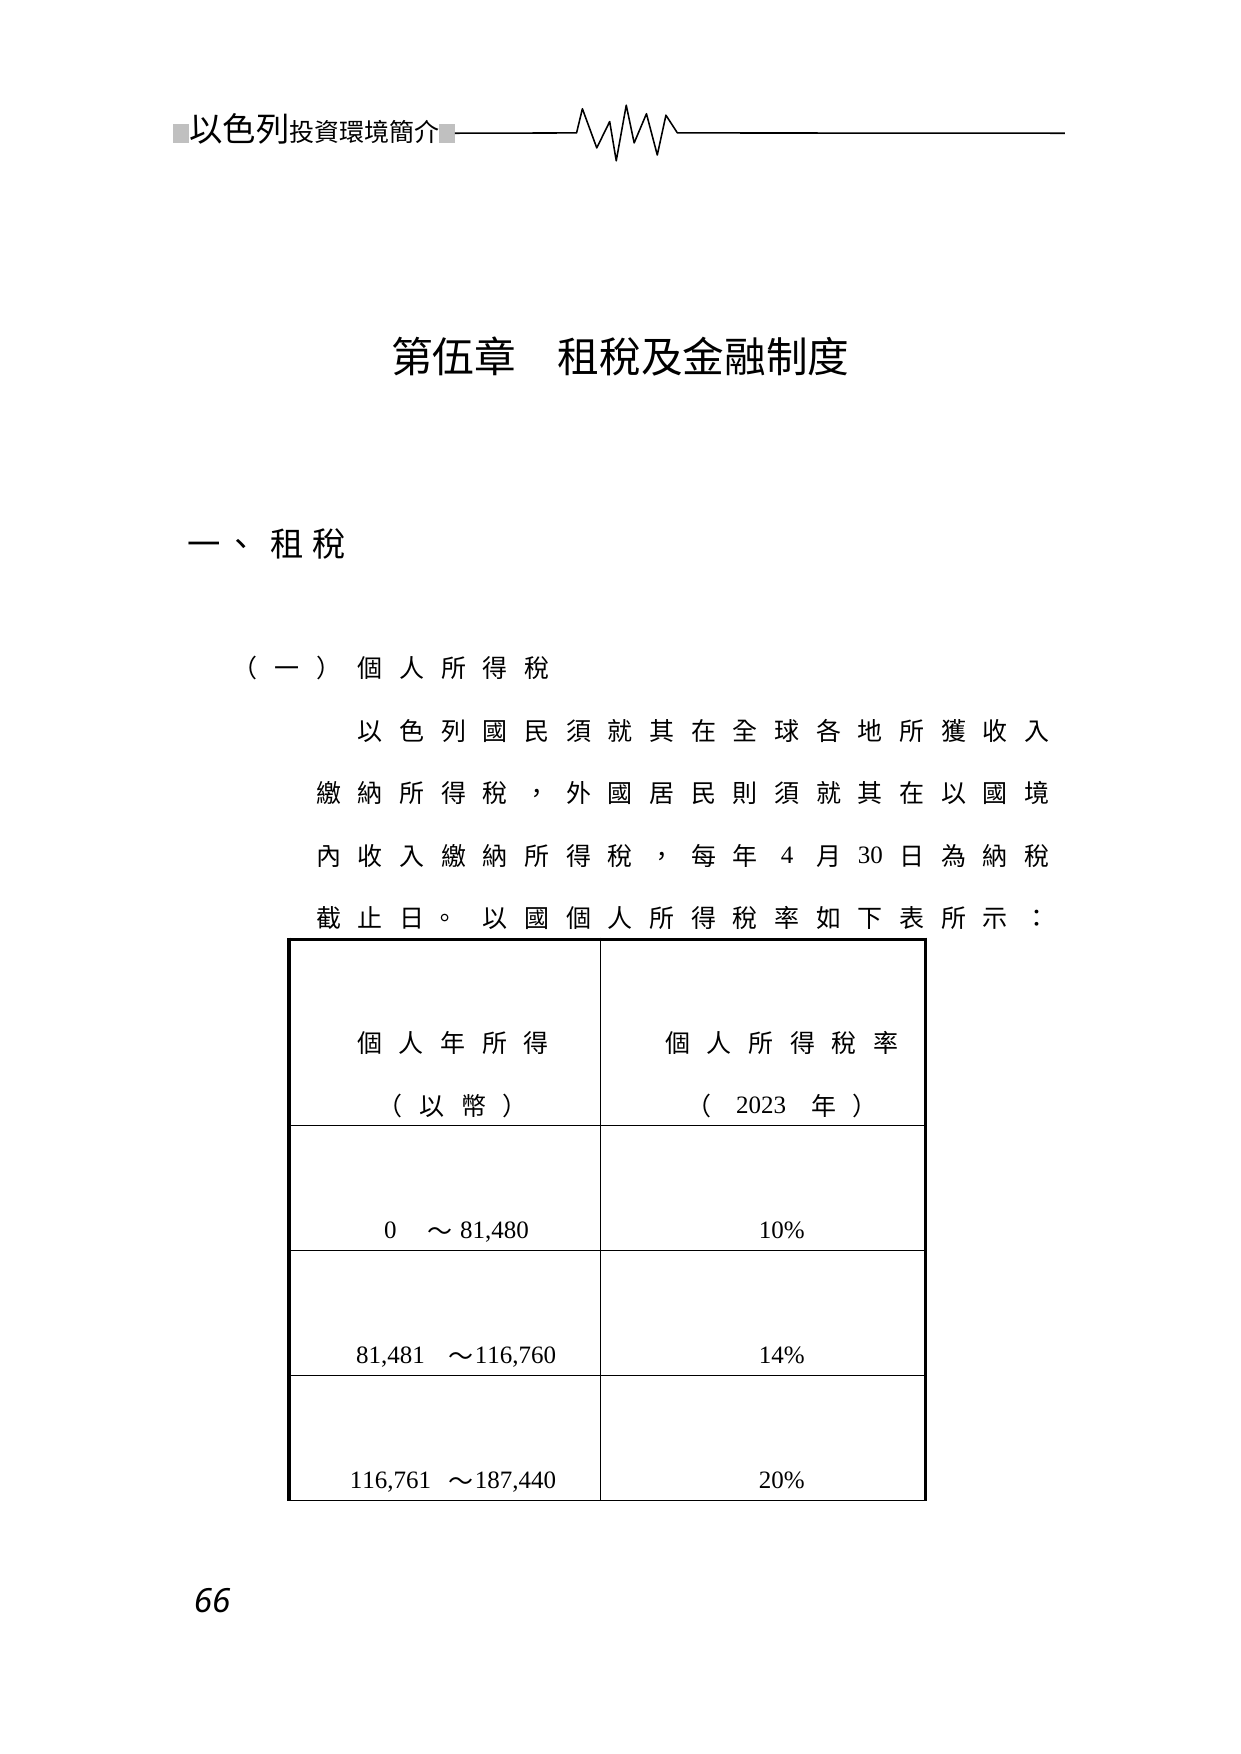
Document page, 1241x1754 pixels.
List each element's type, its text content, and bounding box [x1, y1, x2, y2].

table_header 個人年所得（以幣） [291, 941, 600, 1125]
text 以色列國民須就其在全球各地所獲收入繳納所得稅，外國居民則須就其在以國境內收入繳納所得稅，每年4月30日為納稅截止日。以國個人所得稅率如下表所示： [281, 688, 1058, 938]
table_cell 20% [601, 1376, 924, 1500]
table_cell 10% [601, 1126, 924, 1250]
text （一）個人所得稅 [207, 625, 1058, 688]
text 一、租稅 [183, 500, 1058, 563]
table_cell 81,481〜116,760 [291, 1251, 600, 1375]
table_cell 116,761〜187,440 [291, 1376, 600, 1500]
table_cell 0〜81,480 [291, 1126, 600, 1250]
text 第伍章 租稅及金融制度 [183, 313, 1058, 375]
table_cell 14% [601, 1251, 924, 1375]
table_header 個人所得稅率（2023年） [601, 941, 924, 1125]
